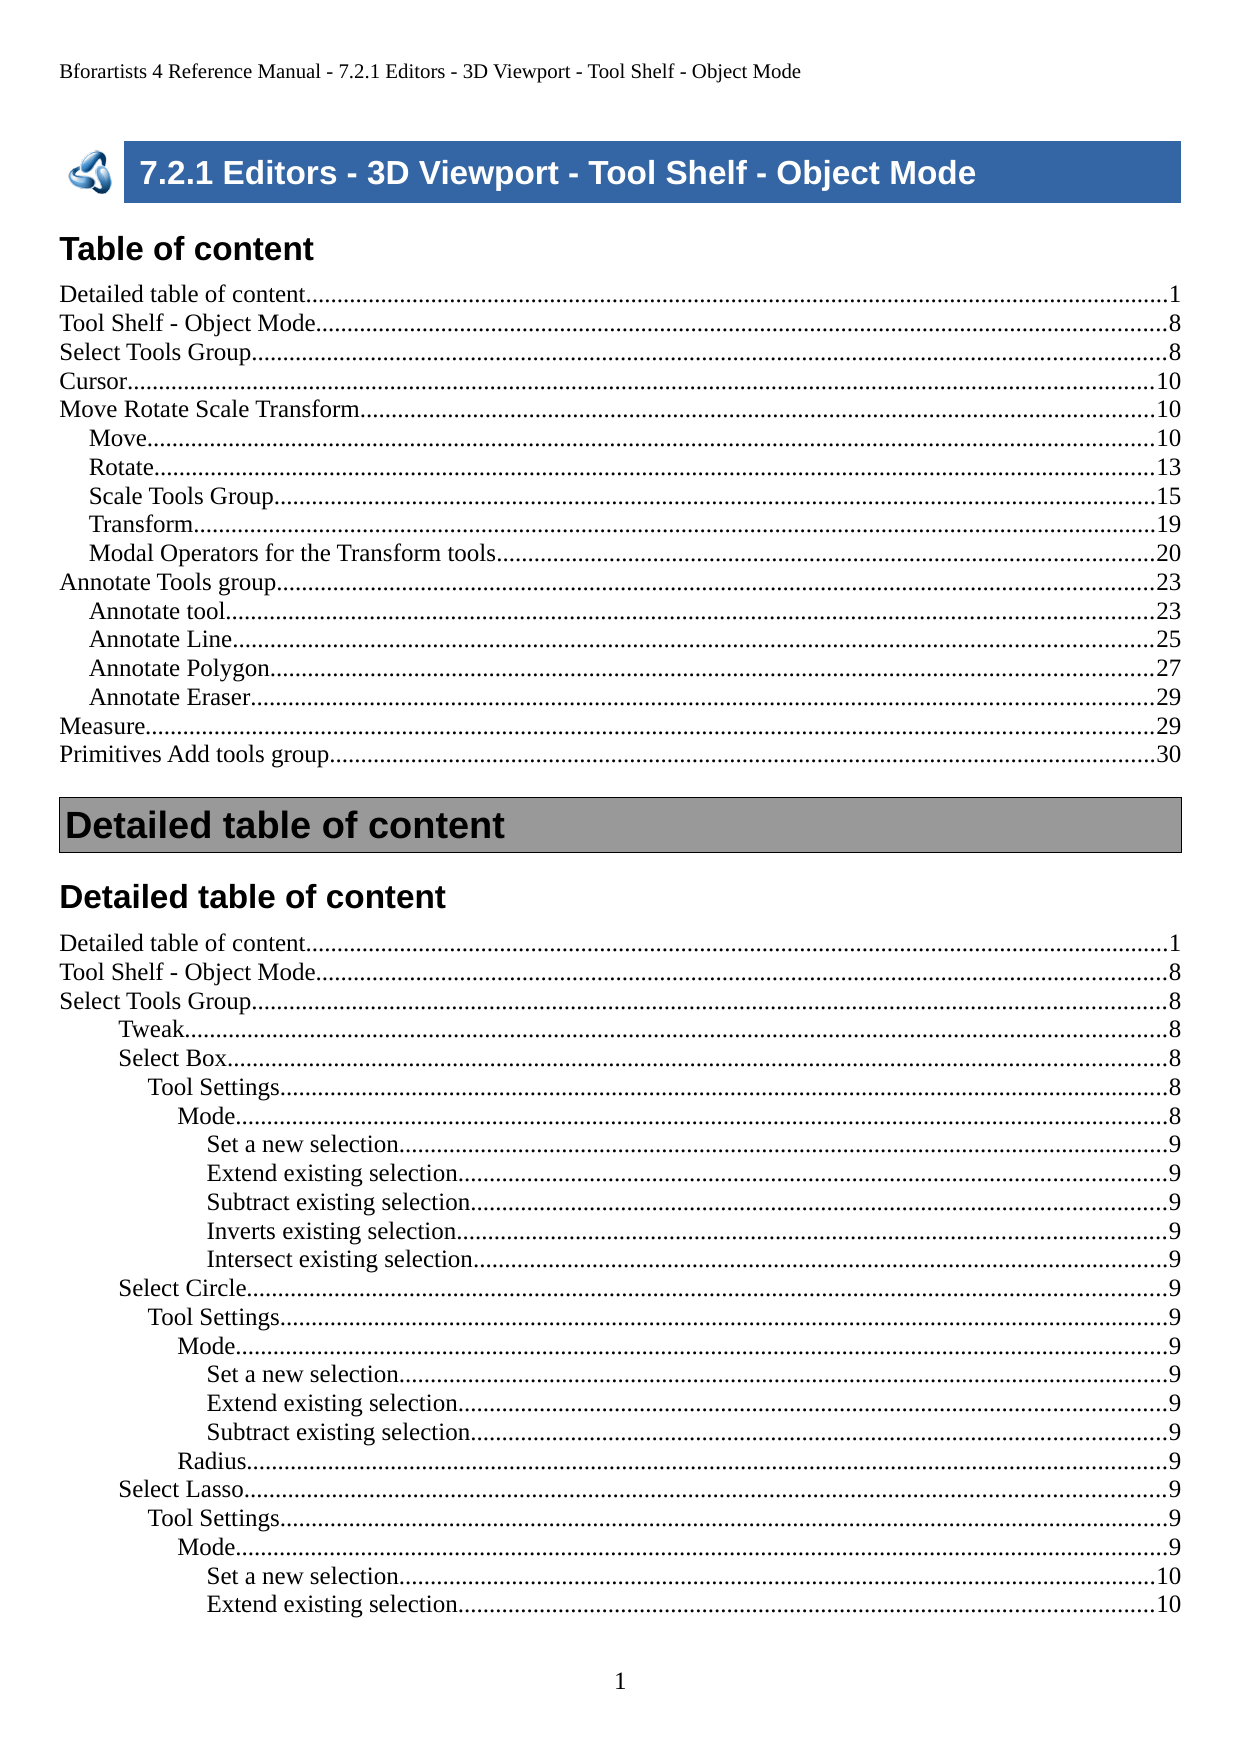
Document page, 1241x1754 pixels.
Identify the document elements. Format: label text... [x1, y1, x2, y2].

text Rotate 13 [88, 452, 1181, 481]
text Inverts existing selection 9 [206, 1216, 1181, 1244]
text Mode 9 [177, 1331, 1181, 1359]
text Mode 8 [177, 1101, 1181, 1129]
text Set a new selection 9 [206, 1359, 1181, 1388]
text Tool Settings 9 [147, 1302, 1181, 1331]
text Select Circle 9 [118, 1273, 1181, 1302]
text Extend existing selection 10 [206, 1589, 1181, 1618]
text Tool Settings 8 [147, 1072, 1181, 1101]
table_header 7.2.1 Editors - 3D Viewport - Tool Shelf - Object Mode [124, 141, 1181, 203]
text Move Rotate Scale Transform 10 [59, 394, 1181, 423]
text Move 10 [88, 423, 1181, 452]
text Select Tools Group 8 [59, 337, 1181, 366]
text Mode 9 [177, 1532, 1181, 1561]
text Intersect existing selection 9 [206, 1244, 1181, 1273]
subtitle Detailed table of content [59, 877, 1181, 916]
subtitle Table of content [59, 228, 1181, 267]
text Primitives Add tools group 30 [59, 739, 1181, 768]
text Select Tools Group 8 [59, 986, 1181, 1014]
text Subtract existing selection 9 [206, 1417, 1181, 1446]
text Annotate tool 23 [88, 596, 1181, 624]
text Annotate Tools group 23 [59, 567, 1181, 596]
table_header Detailed table of content [60, 798, 1181, 852]
text Annotate Polygon 27 [88, 653, 1181, 682]
picture [65, 147, 114, 197]
text Set a new selection 10 [206, 1561, 1181, 1589]
text Select Box 8 [118, 1043, 1181, 1072]
text Measure 29 [59, 711, 1181, 739]
text Tool Shelf - Object Mode 8 [59, 957, 1181, 986]
text Tool Settings 9 [147, 1503, 1181, 1532]
text Annotate Eraser 29 [88, 682, 1181, 711]
text Radius 9 [177, 1446, 1181, 1474]
text Set a new selection 9 [206, 1129, 1181, 1158]
text Select Lasso 9 [118, 1474, 1181, 1503]
text Extend existing selection 9 [206, 1388, 1181, 1417]
text Transform 19 [88, 509, 1181, 538]
text Tool Shelf - Object Mode 8 [59, 308, 1181, 337]
text Tweak 8 [118, 1014, 1181, 1043]
text Detailed table of content 1 [59, 279, 1181, 308]
text Modal Operators for the Transform tools 20 [88, 538, 1181, 567]
text Subtract existing selection 9 [206, 1187, 1181, 1216]
text Cursor 10 [59, 366, 1181, 394]
table_header [59, 141, 124, 203]
text Detailed table of content 1 [59, 928, 1181, 957]
text Scale Tools Group 15 [88, 481, 1181, 509]
text Extend existing selection 9 [206, 1158, 1181, 1187]
text Annotate Line 25 [88, 624, 1181, 653]
